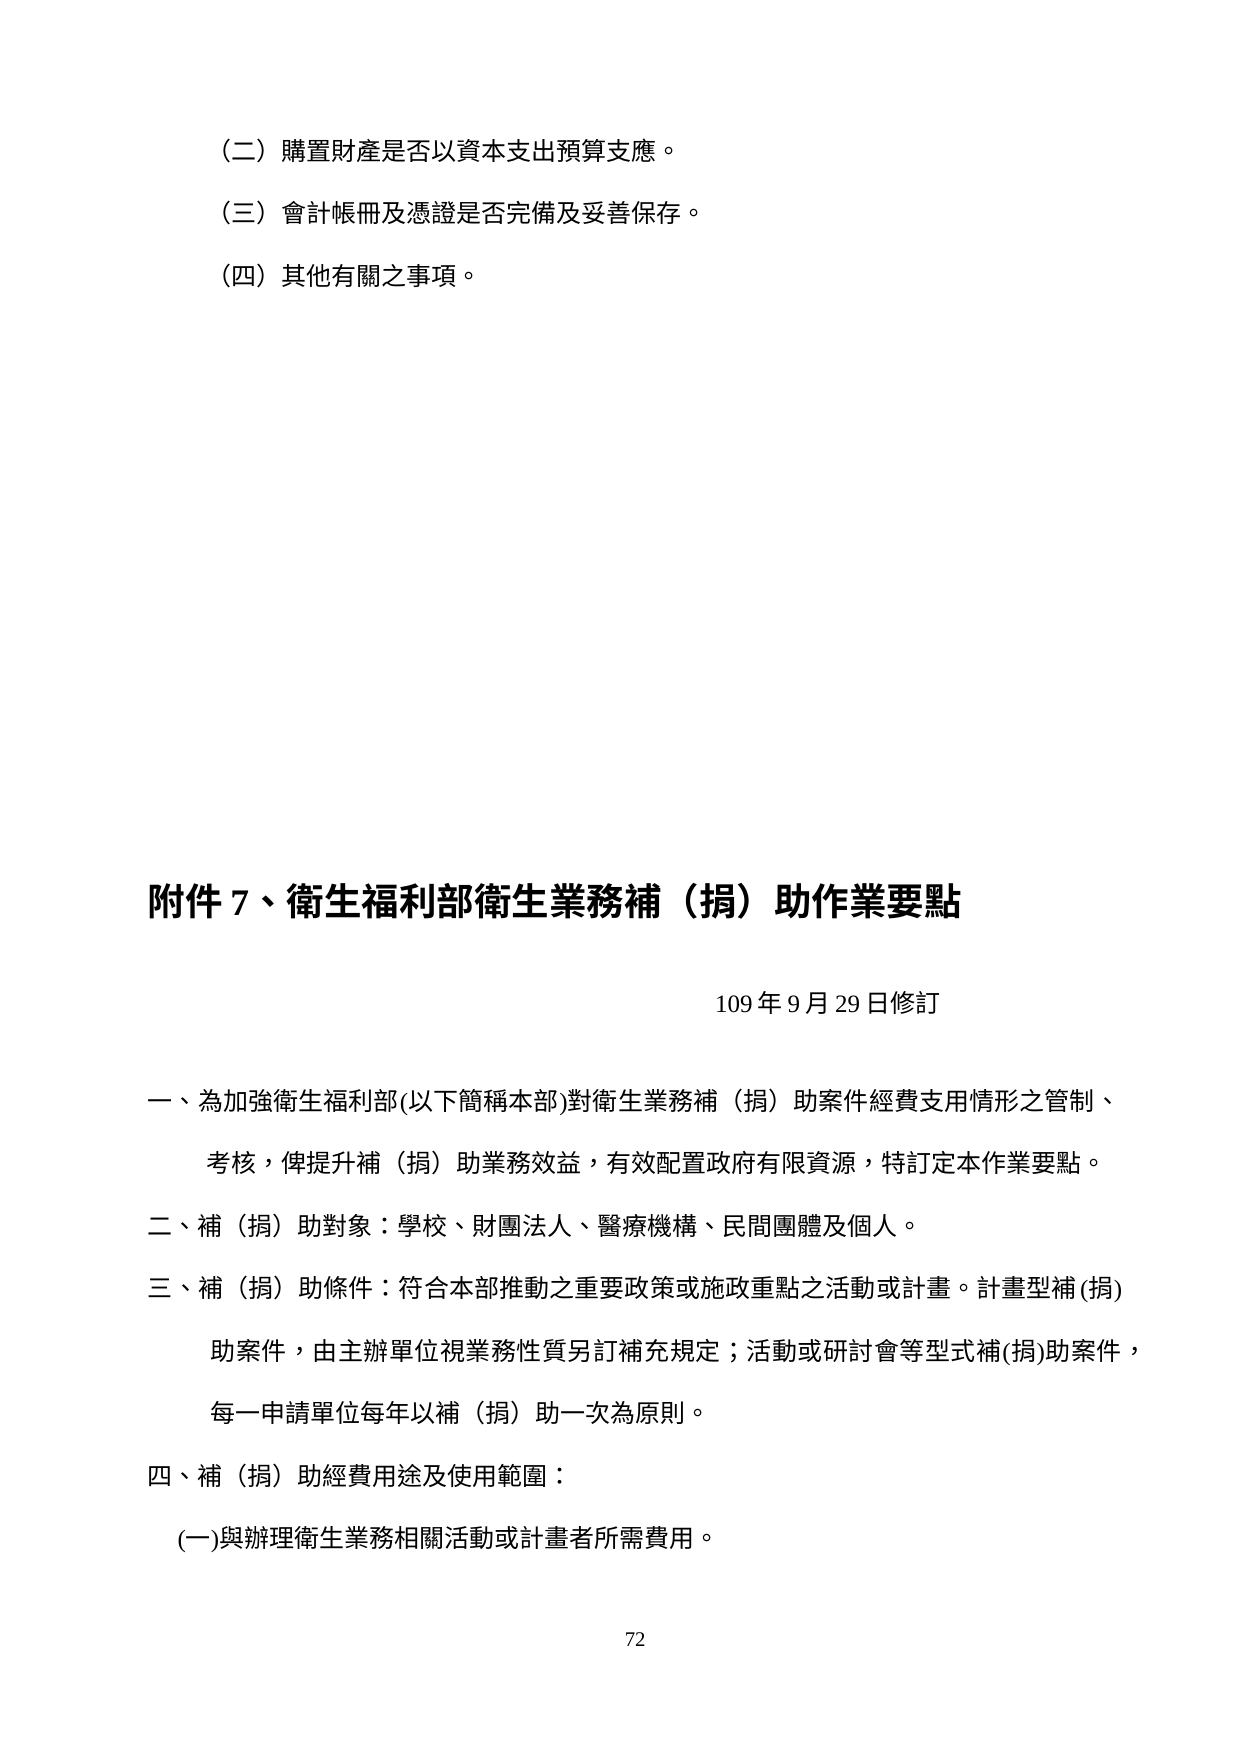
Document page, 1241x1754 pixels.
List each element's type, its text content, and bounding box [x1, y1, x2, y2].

text 二、補（捐）助對象：學校、財團法人、醫療機構、民間團體及個人。 [148, 1183, 1122, 1245]
text (一)與辦理衛生業務相關活動或計畫者所需費用。 [148, 1495, 1122, 1558]
subtitle 附件7、衛生福利部衛生業務補（捐）助作業要點 [148, 858, 1122, 920]
text 四、補（捐）助經費用途及使用範圍： [148, 1433, 1122, 1495]
text 109年9月29日修訂 [148, 958, 1122, 1020]
text （四）其他有關之事項。 [207, 233, 1122, 295]
text （二）購置財產是否以資本支出預算支應。 [207, 108, 1122, 170]
text 三、補（捐）助條件：符合本部推動之重要政策或施政重點之活動或計畫。計畫型補(捐)助案件，由主辦單位視業務性質另訂補充規定；活動或研討會等型式補(捐)助案件，每一申請單位每年以補（捐）助一次為原則。 [148, 1245, 1122, 1433]
text 一、為加強衛生福利部(以下簡稱本部)對衛生業務補（捐）助案件經費支用情形之管制、考核，俾提升補（捐）助業務效益，有效配置政府有限資源，特訂定本作業要點。 [148, 1058, 1122, 1183]
text （三）會計帳冊及憑證是否完備及妥善保存。 [207, 170, 1122, 233]
